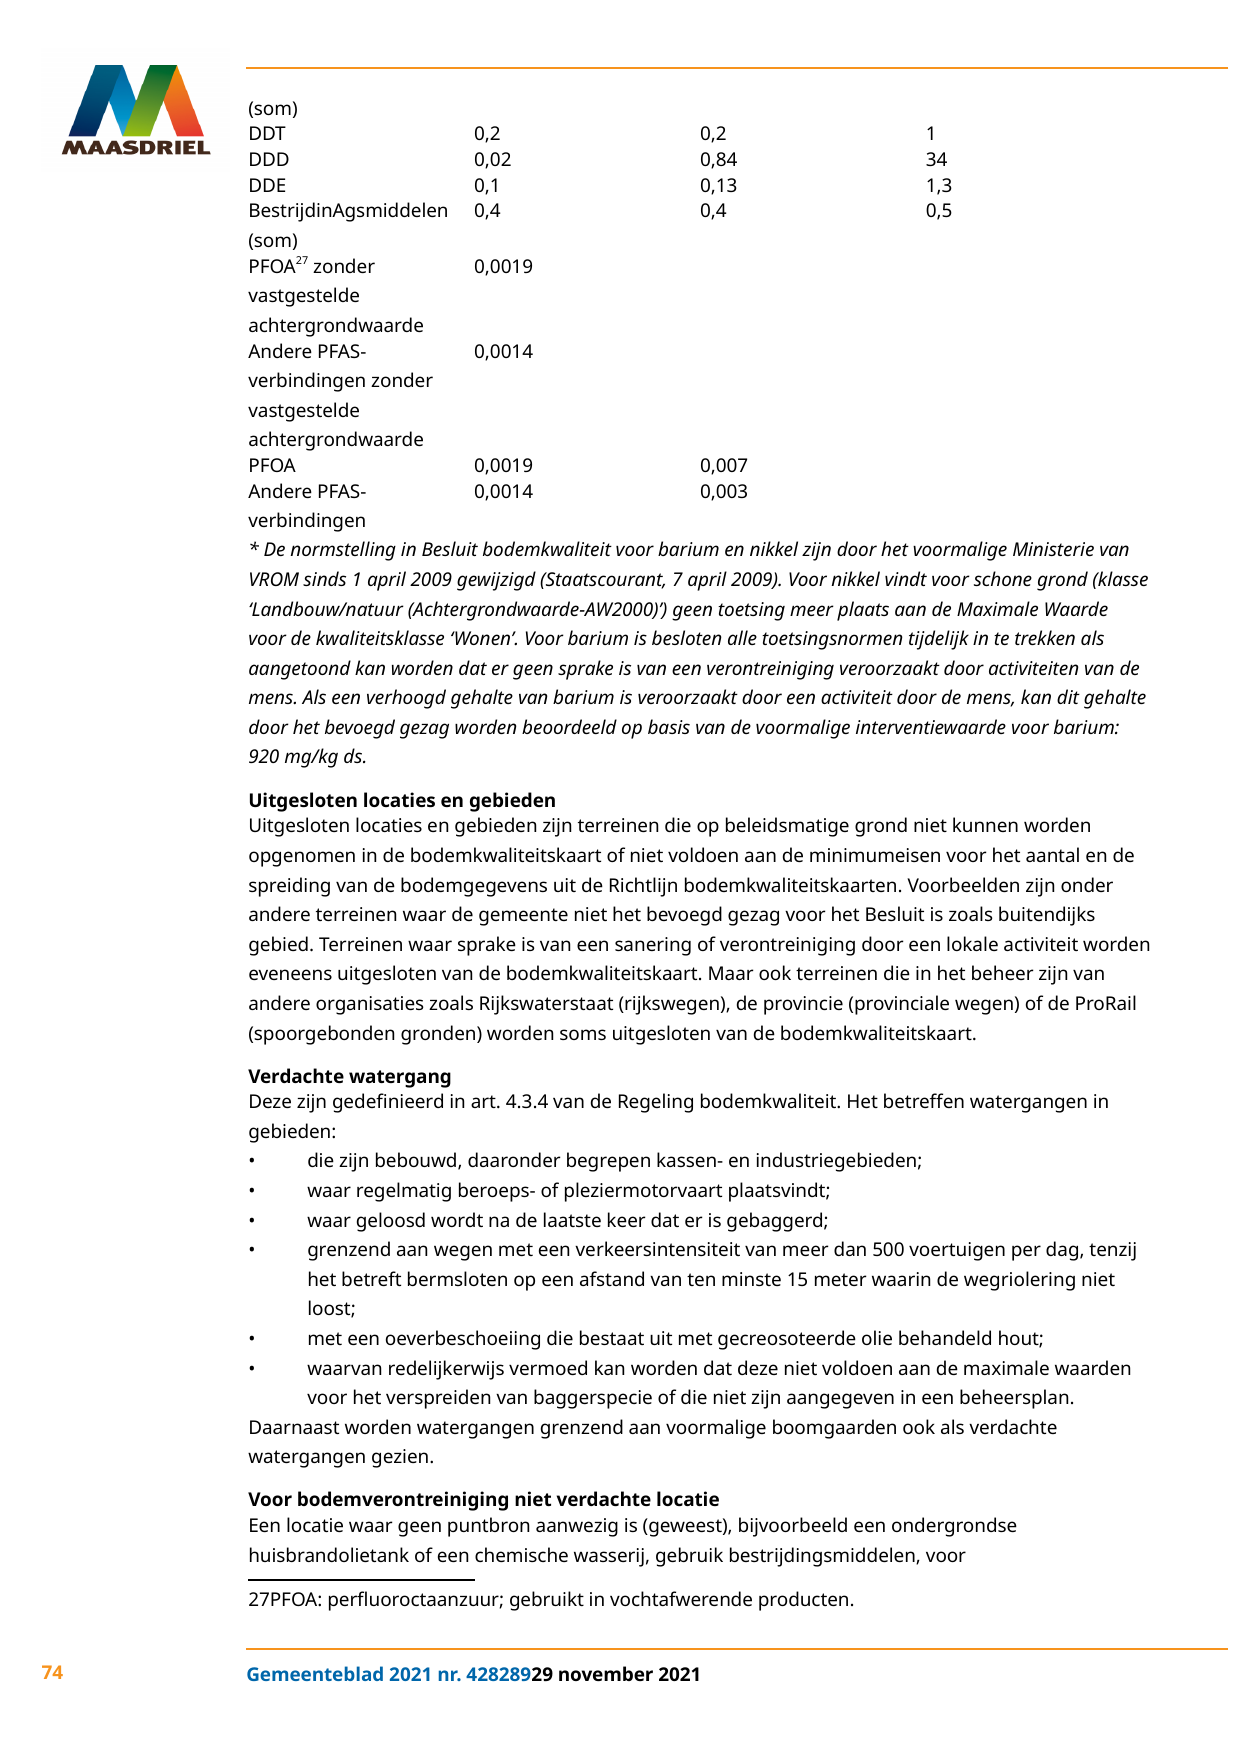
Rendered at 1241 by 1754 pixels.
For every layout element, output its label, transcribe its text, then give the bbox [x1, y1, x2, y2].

text Daarnaast worden watergangen grenzend aan voormalige boomgaarden ook als verdachte watergangen gezien. [248, 1414, 1152, 1469]
text Uitgesloten locaties en gebieden zijn terreinen die op beleidsmatige grond niet kunnen worden opgenomen in de bodemkwaliteitskaart of niet voldoen aan de minimumeisen voor het aantal en de spreiding van de bodemgegevens uit de Richtlijn bodemkwaliteitskaarten. Voorbeelden zijn onder andere terreinen waar de gemeente niet het bevoegd gezag voor het Besluit is zoals buitendijks gebied. Terreinen waar sprake is van een sanering of verontreiniging door een lokale activiteit worden eveneens uitgesloten van de bodemkwaliteitskaart. Maar ook terreinen die in het beheer zijn van andere organisaties zoals Rijkswaterstaat (rijkswegen), de provincie (provinciale wegen) of de ProRail (spoorgebonden gronden) worden soms uitgesloten van de bodemkwaliteitskaart. [248, 813, 1152, 1045]
table_cell 0,003 [700, 478, 1152, 533]
table_cell 0,007 [700, 453, 1152, 478]
text Voor bodemverontreiniging niet verdachte locatie [248, 1487, 1152, 1512]
table_cell [700, 95, 926, 121]
table_cell PFOA [248, 453, 474, 478]
table_cell 34 [926, 146, 1152, 172]
table_cell 0,5 [926, 198, 1152, 253]
table_cell 0,84 [700, 146, 926, 172]
text Deze zijn gedefinieerd in art. 4.3.4 van de Regeling bodemkwaliteit. Het betreffen watergangen in gebieden: [248, 1088, 1152, 1144]
list waar geloosd wordt na de laatste keer dat er is gebaggerd; [248, 1207, 1152, 1233]
list met een oeverbeschoeiing die bestaat uit met gecreosoteerde olie behandeld hout; [248, 1325, 1152, 1351]
table_cell [926, 95, 1152, 121]
table_cell 0,0019 [474, 453, 700, 478]
list waar regelmatig beroeps- of pleziermotorvaart plaatsvindt; [248, 1177, 1152, 1203]
table_cell BestrijdinAgsmiddelen (som) [248, 198, 474, 253]
table_cell 0,02 [474, 146, 700, 172]
list die zijn bebouwd, daaronder begrepen kassen- en industriegebieden; [248, 1148, 1152, 1173]
table_cell 0,0014 [474, 338, 1152, 452]
table_cell 0,2 [700, 121, 926, 146]
picture [41, 47, 231, 172]
list grenzend aan wegen met een verkeersintensiteit van meer dan 500 voertuigen per dag, tenzij het betreft bermsloten op een afstand van ten minste 15 meter waarin de wegriolering niet loost; [248, 1236, 1152, 1321]
text Een locatie waar geen puntbron aanwezig is (geweest), bijvoorbeeld een ondergrondse huisbrandolietank of een chemische wasserij, gebruik bestrijdingsmiddelen, voor [248, 1512, 1152, 1568]
text Uitgesloten locaties en gebieden [248, 787, 1152, 813]
table_cell [474, 95, 700, 121]
list waarvan redelijkerwijs vermoed kan worden dat deze niet voldoen aan de maximale waarden voor het verspreiden van baggerspecie of die niet zijn aangegeven in een beheersplan. [248, 1355, 1152, 1410]
table_cell PFOA zonder vastgestelde achtergrondwaarde [248, 253, 474, 338]
table_cell 0,4 [700, 198, 926, 253]
table_cell (som) [248, 95, 474, 121]
text Verdachte watergang [248, 1063, 1152, 1088]
table_cell 1,3 [926, 172, 1152, 198]
table_cell DDT [248, 121, 474, 146]
table_cell DDE [248, 172, 474, 198]
table_cell Andere PFAS-verbindingen zonder vastgestelde achtergrondwaarde [248, 338, 474, 452]
text * De normstelling in Besluit bodemkwaliteit voor barium en nikkel zijn door het voormalige Ministerie van VROM sinds 1 april 2009 gewijzigd (Staatscourant, 7 april 2009). Voor nikkel vindt voor schone grond (klasse ‘Landbouw/natuur (Achtergrondwaarde-AW2000)’) geen toetsing meer plaats aan de Maximale Waarde voor de kwaliteitsklasse ‘Wonen’. Voor barium is besloten alle toetsingsnormen tijdelijk in te trekken als aangetoond kan worden dat er geen sprake is van een verontreiniging veroorzaakt door activiteiten van de mens. Als een verhoogd gehalte van barium is veroorzaakt door een activiteit door de mens, kan dit gehalte door het bevoegd gezag worden beoordeeld op basis van de voormalige interventiewaarde voor barium: 920 mg/kg ds. [248, 537, 1152, 769]
table_cell 0,1 [474, 172, 700, 198]
table_cell 0,0019 [474, 253, 1152, 338]
table_cell 0,2 [474, 121, 700, 146]
table_cell Andere PFAS-verbindingen [248, 478, 474, 533]
table_cell 0,4 [474, 198, 700, 253]
table_cell 1 [926, 121, 1152, 146]
table_cell 0,0014 [474, 478, 700, 533]
table_cell DDD [248, 146, 474, 172]
table_cell 0,13 [700, 172, 926, 198]
